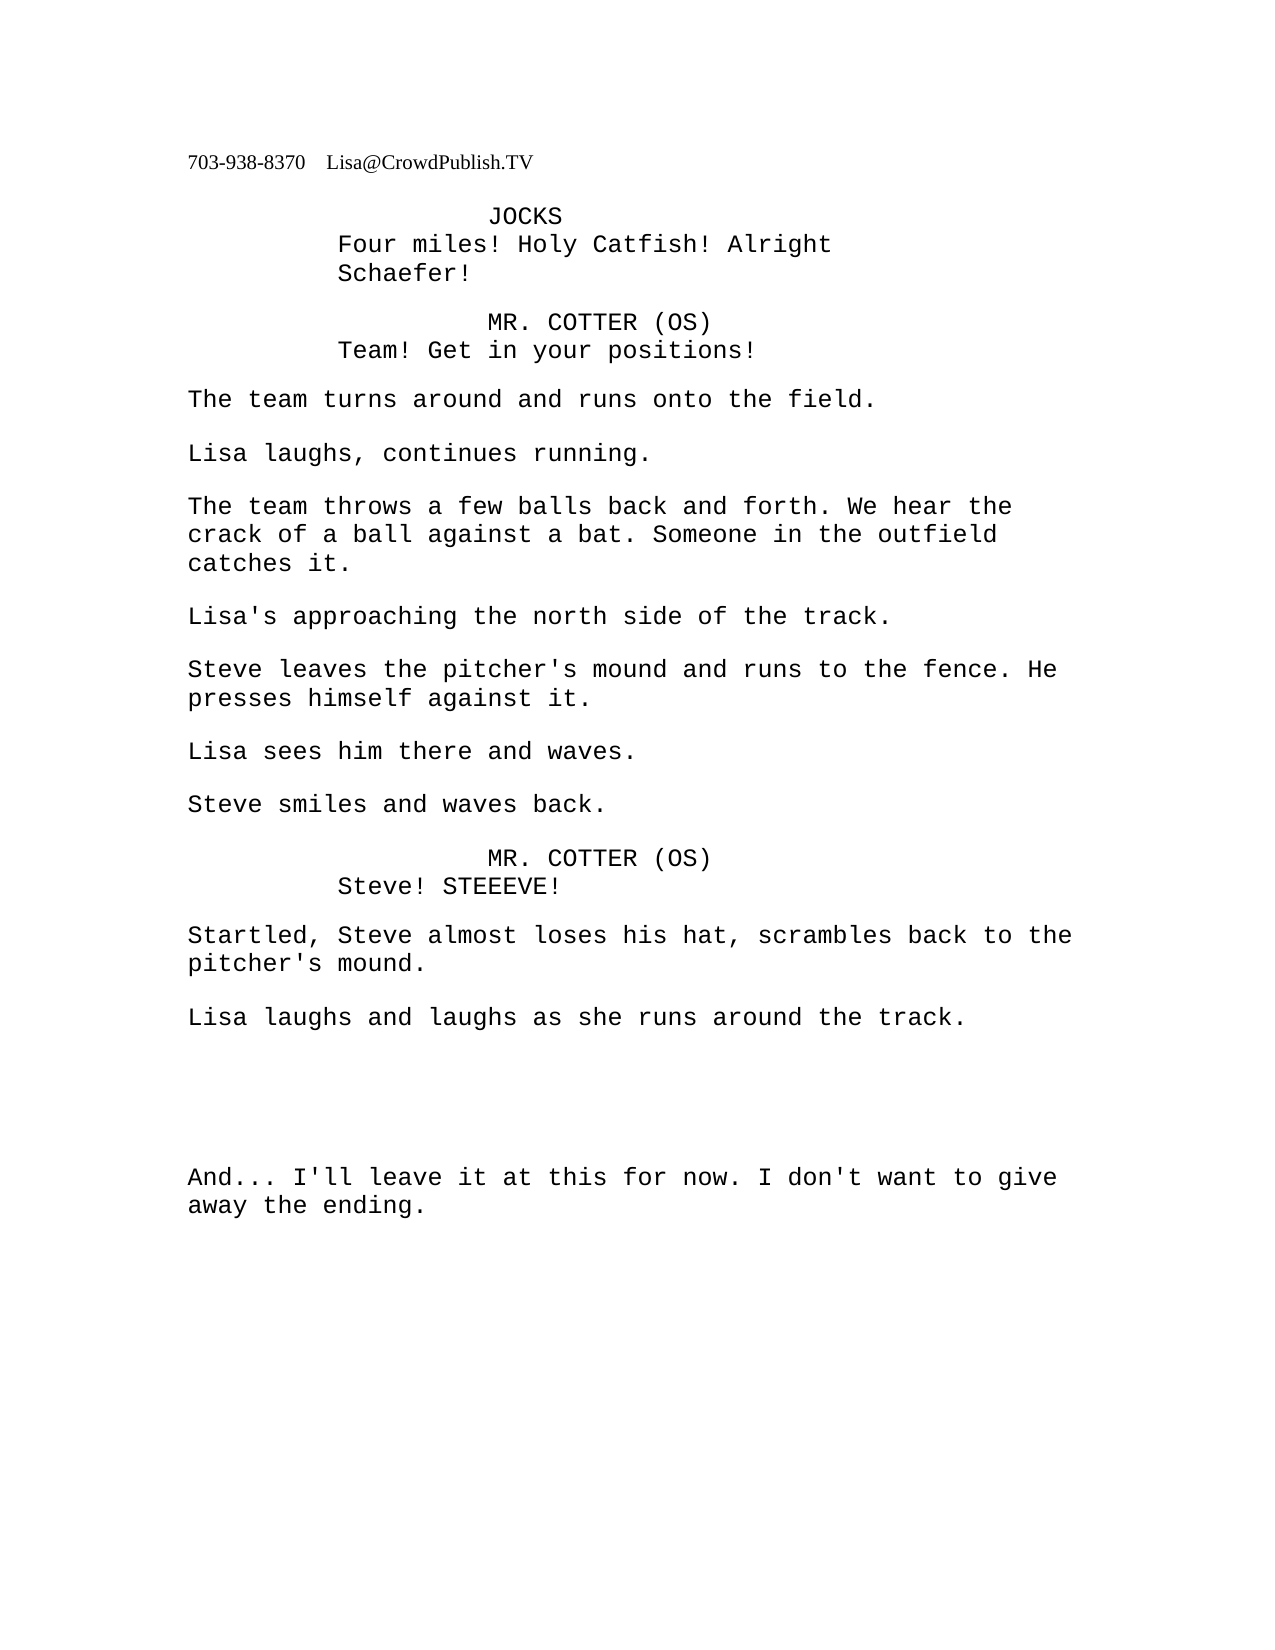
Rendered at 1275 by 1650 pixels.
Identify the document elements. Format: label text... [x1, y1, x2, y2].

text And... I'll leave it at this for now. I don't want to give away the ending. [187, 1164, 1087, 1221]
text Lisa sees him there and waves. [187, 738, 1087, 767]
text Steve smiles and waves back. [187, 792, 1087, 820]
text The team turns around and runs onto the field. [187, 387, 1087, 415]
text MR. COTTER (OS) [187, 845, 1087, 873]
text Four miles! Holy Catfish! Alright Schaefer! [337, 232, 937, 288]
text Steve! STEEEVE! [337, 873, 937, 902]
text The team throws a few balls back and forth. We hear the crack of a ball against a bat. Someone in the outfield catches it. [187, 493, 1087, 578]
text MR. COTTER (OS) [187, 309, 1087, 338]
text Lisa's approaching the north side of the track. [187, 603, 1087, 632]
text Lisa laughs and laughs as she runs around the track. [187, 1004, 1087, 1033]
text Team! Get in your positions! [337, 338, 937, 366]
text Lisa laughs, continues running. [187, 440, 1087, 468]
text Startled, Steve almost loses his hat, scrambles back to the pitcher's mound. [187, 923, 1087, 979]
text Steve leaves the pitcher's mound and runs to the fence. He presses himself against it. [187, 657, 1087, 713]
text JOCKS [187, 203, 1087, 232]
